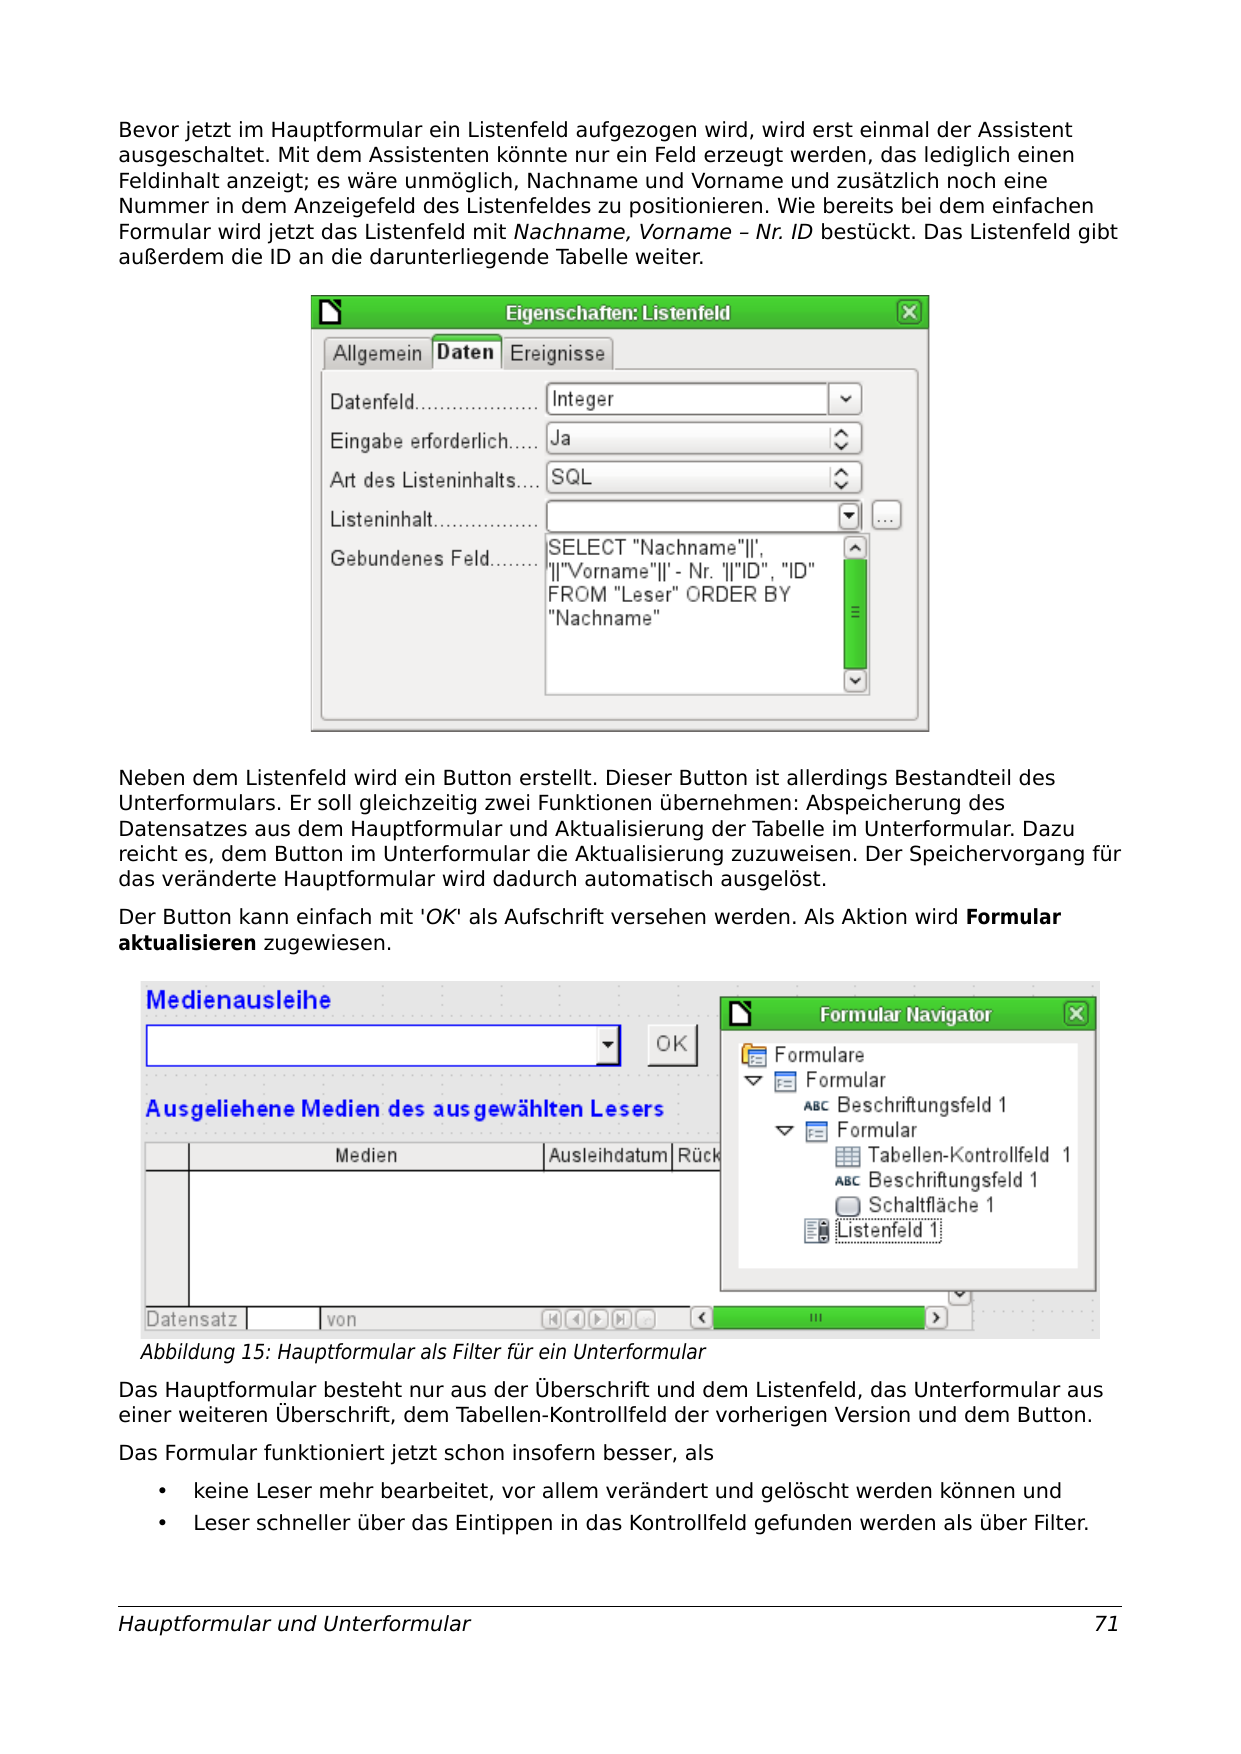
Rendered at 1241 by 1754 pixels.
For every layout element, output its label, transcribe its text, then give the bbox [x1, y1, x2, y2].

text Neben dem Listenfeld wird ein Button erstellt. Dieser Button ist allerdings Bestandteil des Unterformulars. Er soll gleichzeitig zwei Funktionen übernehmen: Abspeicherung des Datensatzes aus dem Hauptformular und Aktualisierung der Tabelle im Unterformular. Dazu reicht es, dem Button im Unterformular die Aktualisierung zuzuweisen. Der Speichervorgang für das veränderte Hauptformular wird dadurch automatisch ausgelöst. [118, 766, 1122, 892]
text Abbildung 15: Hauptformular als Filter für ein Unterformular [141, 1339, 1100, 1364]
list keine Leser mehr bearbeitet, vor allem verändert und gelöscht werden können und [156, 1479, 1122, 1503]
text Das Hauptformular besteht nur aus der Überschrift und dem Listenfeld, das Unterformular aus einer weiteren Überschrift, dem Tabellen-Kontrollfeld der vorherigen Version und dem Button. [118, 1378, 1122, 1428]
picture [310, 295, 930, 732]
text Das Formular funktioniert jetzt schon insofern besser, als [118, 1441, 1122, 1466]
text Bevor jetzt im Hauptformular ein Listenfeld aufgezogen wird, wird erst einmal der Assistent ausgeschaltet. Mit dem Assistenten könnte nur ein Feld erzeugt werden, das lediglich einen Feldinhalt anzeigt; es wäre unmöglich, Nachname und Vorname und zusätzlich noch eine Nummer in dem Anzeigefeld des Listenfeldes zu positionieren. Wie bereits bei dem einfachen Formular wird jetzt das Listenfeld mit Nachname, Vorname – Nr. ID bestückt. Das Listenfeld gibt außerdem die ID an die darunterliegende Tabelle weiter. [118, 118, 1122, 269]
list Leser schneller über das Eintippen in das Kontrollfeld gefunden werden als über Filter. [156, 1511, 1122, 1535]
picture [140, 981, 1100, 1339]
text Der Button kann einfach mit 'OK' als Aufschrift versehen werden. Als Aktion wird Formular aktualisieren zugewiesen. [118, 905, 1122, 955]
